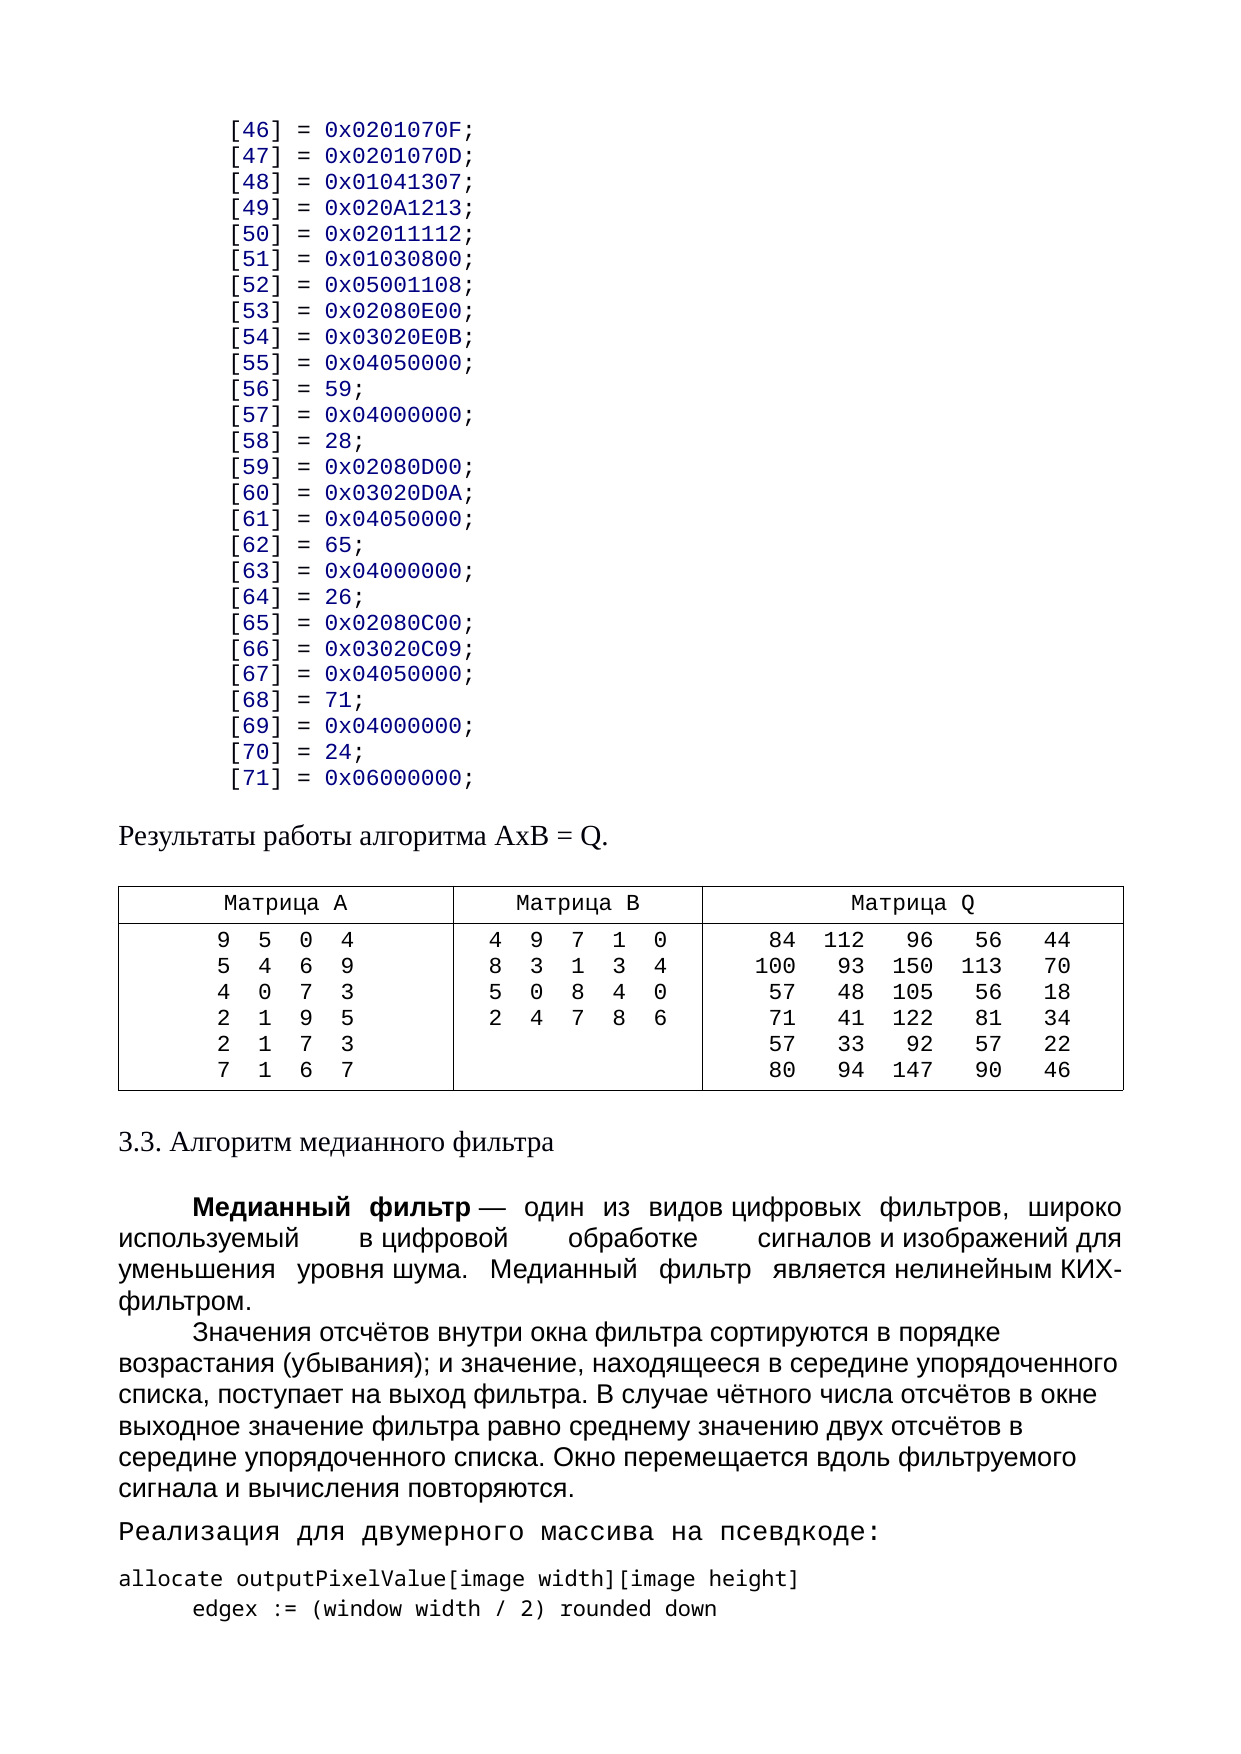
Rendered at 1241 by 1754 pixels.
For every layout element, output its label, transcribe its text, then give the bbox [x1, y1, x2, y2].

text [49] = 0x020A1213; [118, 196, 1122, 222]
text [57] = 0x04000000; [118, 403, 1122, 429]
text [67] = 0x04050000; [118, 663, 1122, 689]
text Реализация для двумерного массива на псевдкоде: [118, 1518, 1122, 1549]
text 3.3. Алгоритм медианного фильтра [118, 1124, 1122, 1157]
text [61] = 0x04050000; [118, 507, 1122, 533]
text [53] = 0x02080E00; [118, 300, 1122, 326]
table_header Матрица Q [703, 887, 1123, 923]
text [69] = 0x04000000; [118, 715, 1122, 741]
text [59] = 0x02080D00; [118, 455, 1122, 481]
text [48] = 0x01041307; [118, 170, 1122, 196]
text [56] = 59; [118, 377, 1122, 403]
text [64] = 26; [118, 585, 1122, 611]
text [54] = 0x03020E0B; [118, 326, 1122, 352]
text [51] = 0x01030800; [118, 248, 1122, 274]
text [71] = 0x06000000; [118, 767, 1122, 792]
text Значения отсчётов внутри окна фильтра сортируются в порядке возрастания (убывания); и значение, находящееся в середине упорядоченного списка, поступает на выход фильтра. В случае чётного числа отсчётов в окне выходное значение фильтра равно среднему значению двух отсчётов в середине упорядоченного списка. Окно перемещается вдоль фильтруемого сигнала и вычисления повторяются. [118, 1316, 1122, 1503]
text [46] = 0x0201070F; [118, 118, 1122, 144]
text [70] = 24; [118, 741, 1122, 767]
text [58] = 28; [118, 429, 1122, 455]
text [52] = 0x05001108; [118, 274, 1122, 300]
text edgex := (window width / 2) rounded down [118, 1593, 1122, 1623]
text [60] = 0x03020D0A; [118, 481, 1122, 507]
text [55] = 0x04050000; [118, 352, 1122, 377]
text Медианный фильтр — один из видов цифровых фильтров, широко используемый в цифровой обработке сигналов и изображений для уменьшения уровня шума. Медианный фильтр является нелинейным КИХ-фильтром. [118, 1191, 1122, 1316]
table_cell 4 9 7 1 0 8 3 1 3 4 5 0 8 4 0 2 4 7 8 6 [454, 924, 702, 1090]
text Результаты работы алгоритма АхB = Q. [118, 818, 1122, 852]
text [47] = 0x0201070D; [118, 144, 1122, 170]
text [50] = 0x02011112; [118, 222, 1122, 248]
table_cell 84 112 96 56 44 100 93 150 113 70 57 48 105 56 18 71 41 122 81 34 57 33 92 57 22 80 94 147 90 46 [703, 924, 1123, 1090]
text [66] = 0x03020C09; [118, 637, 1122, 663]
text allocate outputPixelValue[image width][image height] [118, 1563, 1122, 1593]
text [65] = 0x02080C00; [118, 611, 1122, 637]
table_header Матрица B [454, 887, 702, 923]
text [62] = 65; [118, 533, 1122, 559]
table_cell 9 5 0 4 5 4 6 9 4 0 7 3 2 1 9 5 2 1 7 3 7 1 6 7 [119, 924, 453, 1090]
table_header Матрица A [119, 887, 453, 923]
text [63] = 0x04000000; [118, 559, 1122, 585]
text [68] = 71; [118, 689, 1122, 715]
